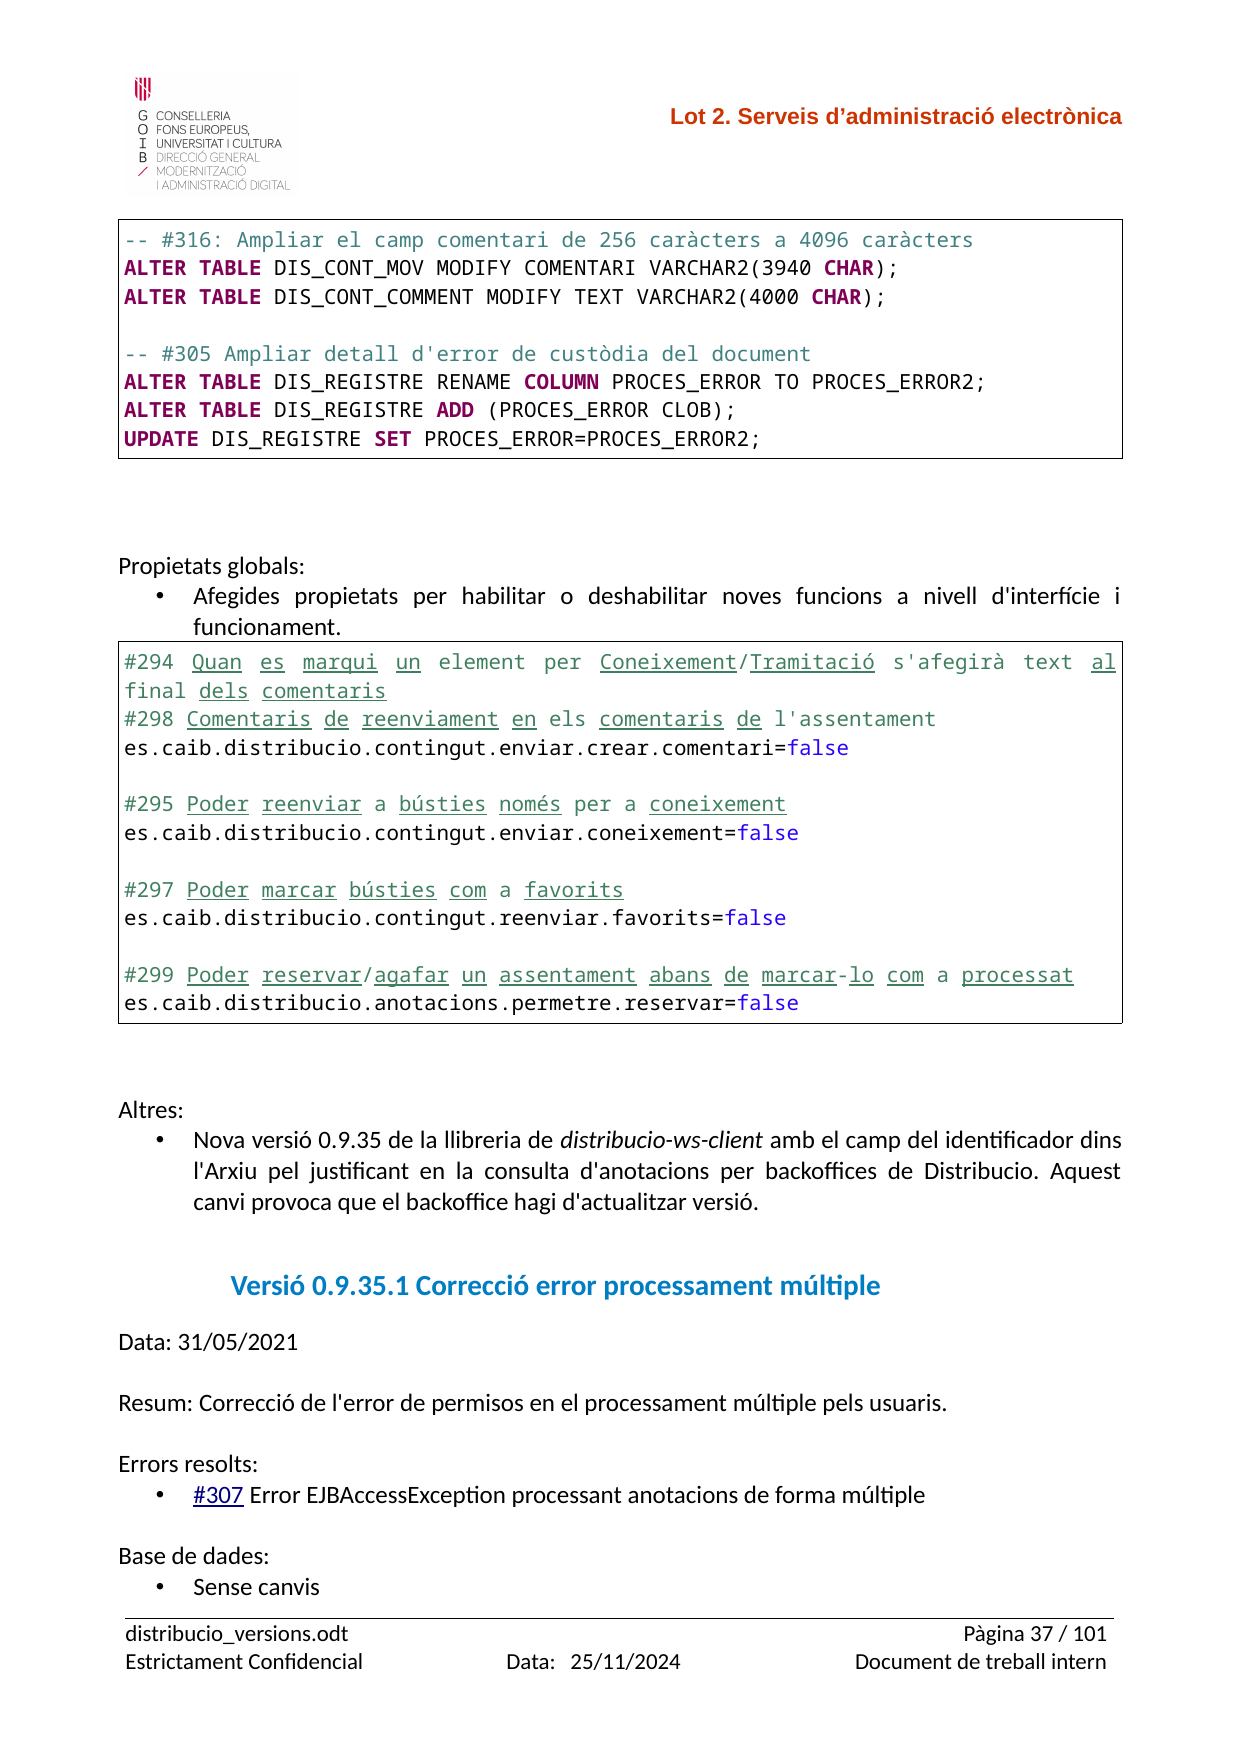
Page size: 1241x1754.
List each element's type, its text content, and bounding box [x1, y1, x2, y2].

list Sense canvis [156, 1571, 1122, 1601]
list Nova versió 0.9.35 de la llibreria de distribucio-ws-client amb el camp del identificador dins l'Arxiu pel justificant en la consulta d'anotacions per backoffices de Distribucio. Aquest canvi provoca que el backoffice hagi d'actualitzar versió. [156, 1124, 1122, 1216]
text Base de dades: [118, 1540, 1122, 1571]
text Errors resolts: [118, 1449, 1122, 1479]
text Resum: Correcció de l'error de permisos en el processament múltiple pels usuaris. [118, 1388, 1122, 1418]
text Propietats globals: [118, 550, 1122, 580]
text Data: 31/05/2021 [118, 1327, 1122, 1357]
text Altres: [118, 1094, 1122, 1124]
list Afegides propietats per habilitar o deshabilitar noves funcions a nivell d'interfície i funcionament. [156, 580, 1122, 641]
table_header -- #316: Ampliar el camp comentari de 256 caràcters a 4096 caràcters ALTER TABLE DIS_CONT_MOV MODIFY COMENTARI VARCHAR2(3940 CHAR); ALTER TABLE DIS_CONT_COMMENT MODIFY TEXT VARCHAR2(4000 CHAR); -- #305 Ampliar detall d'error de custòdia del document ALTER TABLE DIS_REGISTRE RENAME COLUMN PROCES_ERROR TO PROCES_ERROR2; ALTER TABLE DIS_REGISTRE ADD (PROCES_ERROR CLOB); UPDATE DIS_REGISTRE SET PROCES_ERROR=PROCES_ERROR2; [119, 220, 1122, 458]
picture [126, 70, 299, 197]
list #307 Error EJBAccessException processant anotacions de forma múltiple [156, 1479, 1122, 1510]
table_header #294 Quan es marqui un element per Coneixement/Tramitació s'afegirà text al final dels comentaris #298 Comentaris de reenviament en els comentaris de l'assentament es.caib.distribucio.contingut.enviar.crear.comentari=false #295 Poder reenviar a bústies només per a coneixement es.caib.distribucio.contingut.enviar.coneixement=false #297 Poder marcar bústies com a favorits es.caib.distribucio.contingut.reenviar.favorits=false #299 Poder reservar/agafar un assentament abans de marcar-lo com a processat es.caib.distribucio.anotacions.permetre.reservar=false [119, 642, 1122, 1023]
subtitle Versió 0.9.35.1 Correcció error processament múltiple [153, 1267, 1122, 1303]
